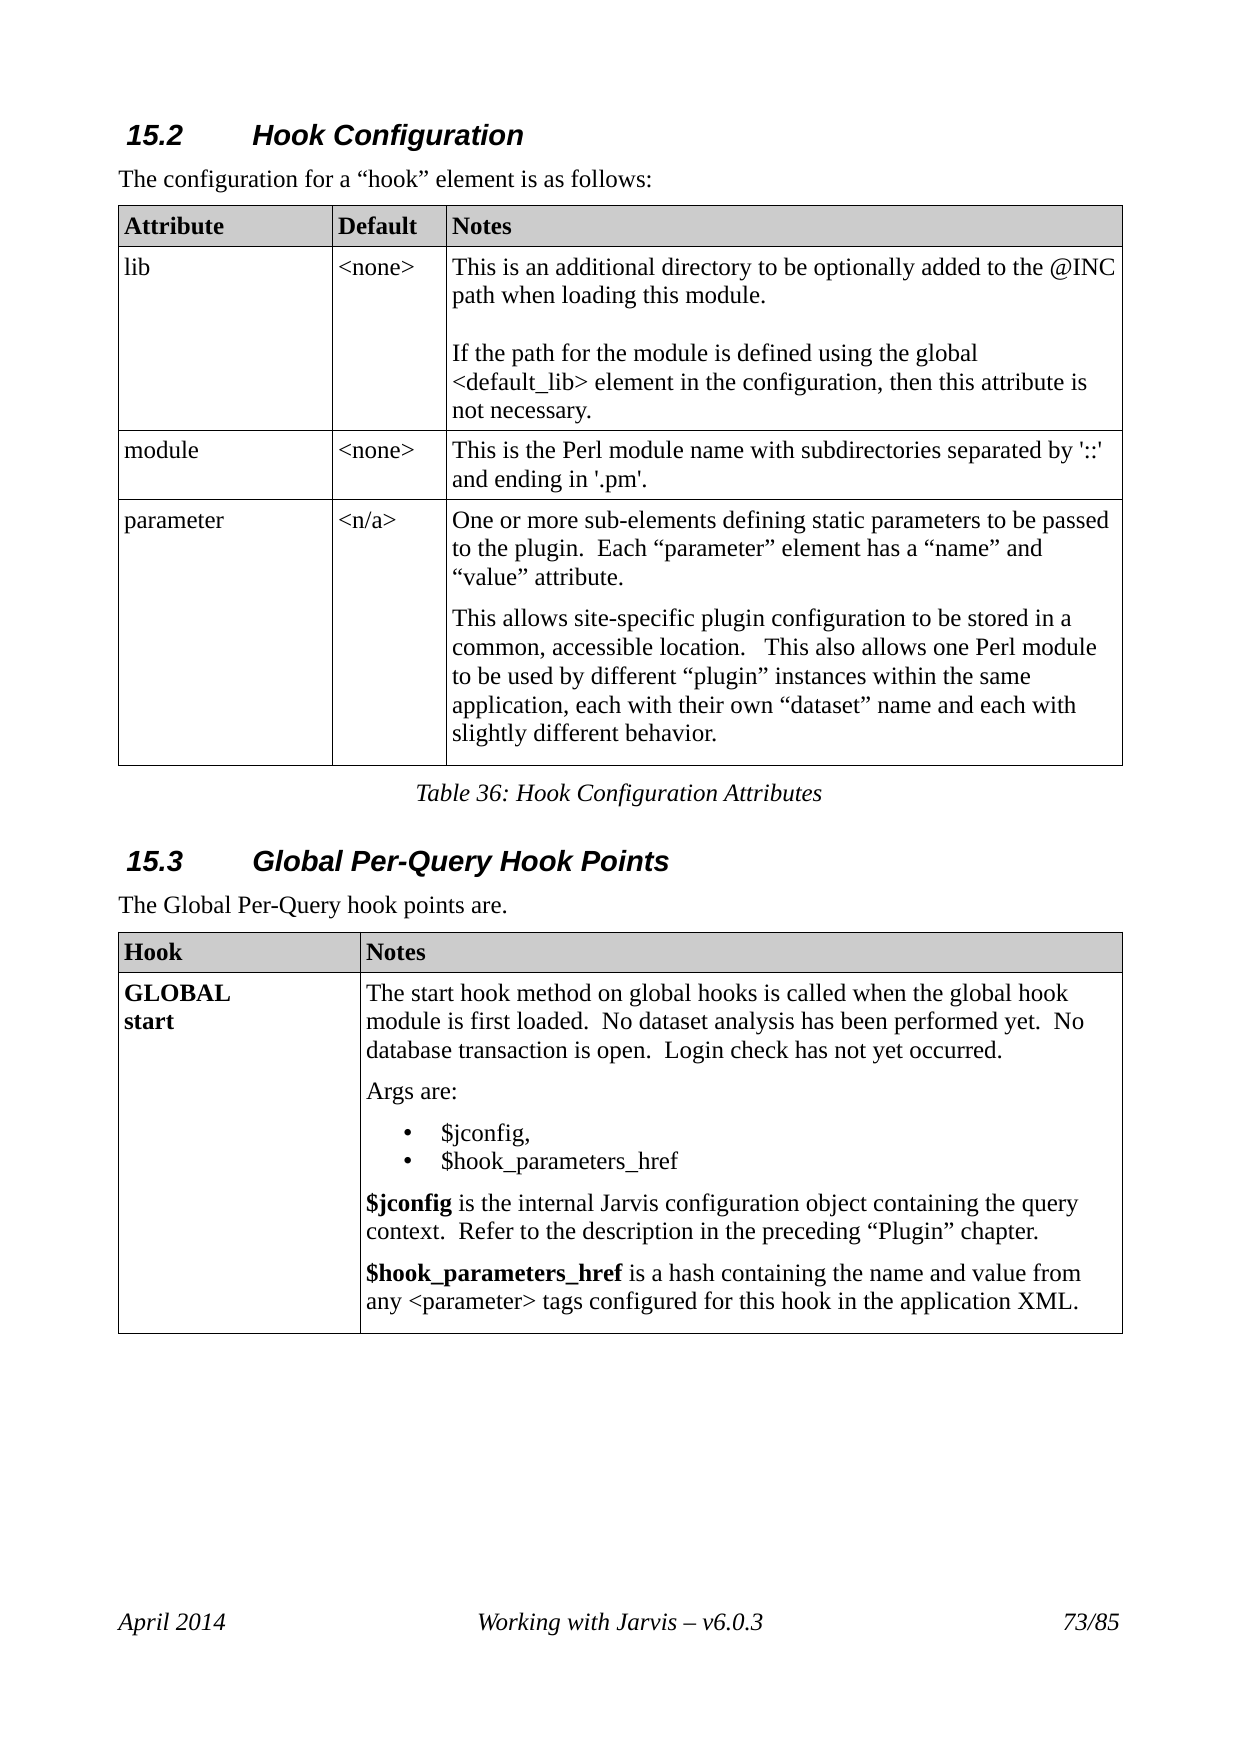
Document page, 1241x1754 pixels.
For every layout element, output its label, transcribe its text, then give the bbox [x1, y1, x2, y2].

table_cell This is an additional directory to be optionally added to the @INC path when loading this module. If the path for the module is defined using the global <default_lib> element in the configuration, then this attribute is not necessary. [447, 247, 1122, 430]
table_header Hook [119, 933, 360, 972]
table_cell module [119, 431, 332, 499]
text The configuration for a “hook” element is as follows: [118, 164, 1122, 193]
table_header Default [333, 206, 446, 246]
table_header Attribute [119, 206, 332, 246]
subtitle Global Per-Query Hook Points [118, 844, 1122, 878]
table_cell <none> [333, 431, 446, 499]
subtitle Hook Configuration [118, 118, 1122, 152]
table_cell GLOBAL start [119, 973, 360, 1333]
table_header Notes [447, 206, 1122, 246]
table_cell <none> [333, 247, 446, 430]
text The Global Per-Query hook points are. [118, 890, 1122, 919]
table_cell One or more sub-elements defining static parameters to be passed to the plugin. Each “parameter” element has a “name” and “value” attribute. This allows site-specific plugin configuration to be stored in a common, accessible location. This also allows one Perl module to be used by different “plugin” instances within the same application, each with their own “dataset” name and each with slightly different behavior. [447, 500, 1122, 765]
table_cell parameter [119, 500, 332, 765]
table_cell The start hook method on global hooks is called when the global hook module is first loaded. No dataset analysis has been performed yet. No database transaction is open. Login check has not yet occurred. Args are: $jconfig, $hook_parameters_href $jconfig is the internal Jarvis configuration object containing the query context. Refer to the description in the preceding “Plugin” chapter. $hook_parameters_href is a hash containing the name and value from any <parameter> tags configured for this hook in the application XML. [361, 973, 1122, 1333]
table_cell lib [119, 247, 332, 430]
text Table 36: Hook Configuration Attributes [118, 778, 1122, 807]
table_cell <n/a> [333, 500, 446, 765]
table_header Notes [361, 933, 1122, 972]
table_cell This is the Perl module name with subdirectories separated by '::' and ending in '.pm'. [447, 431, 1122, 499]
